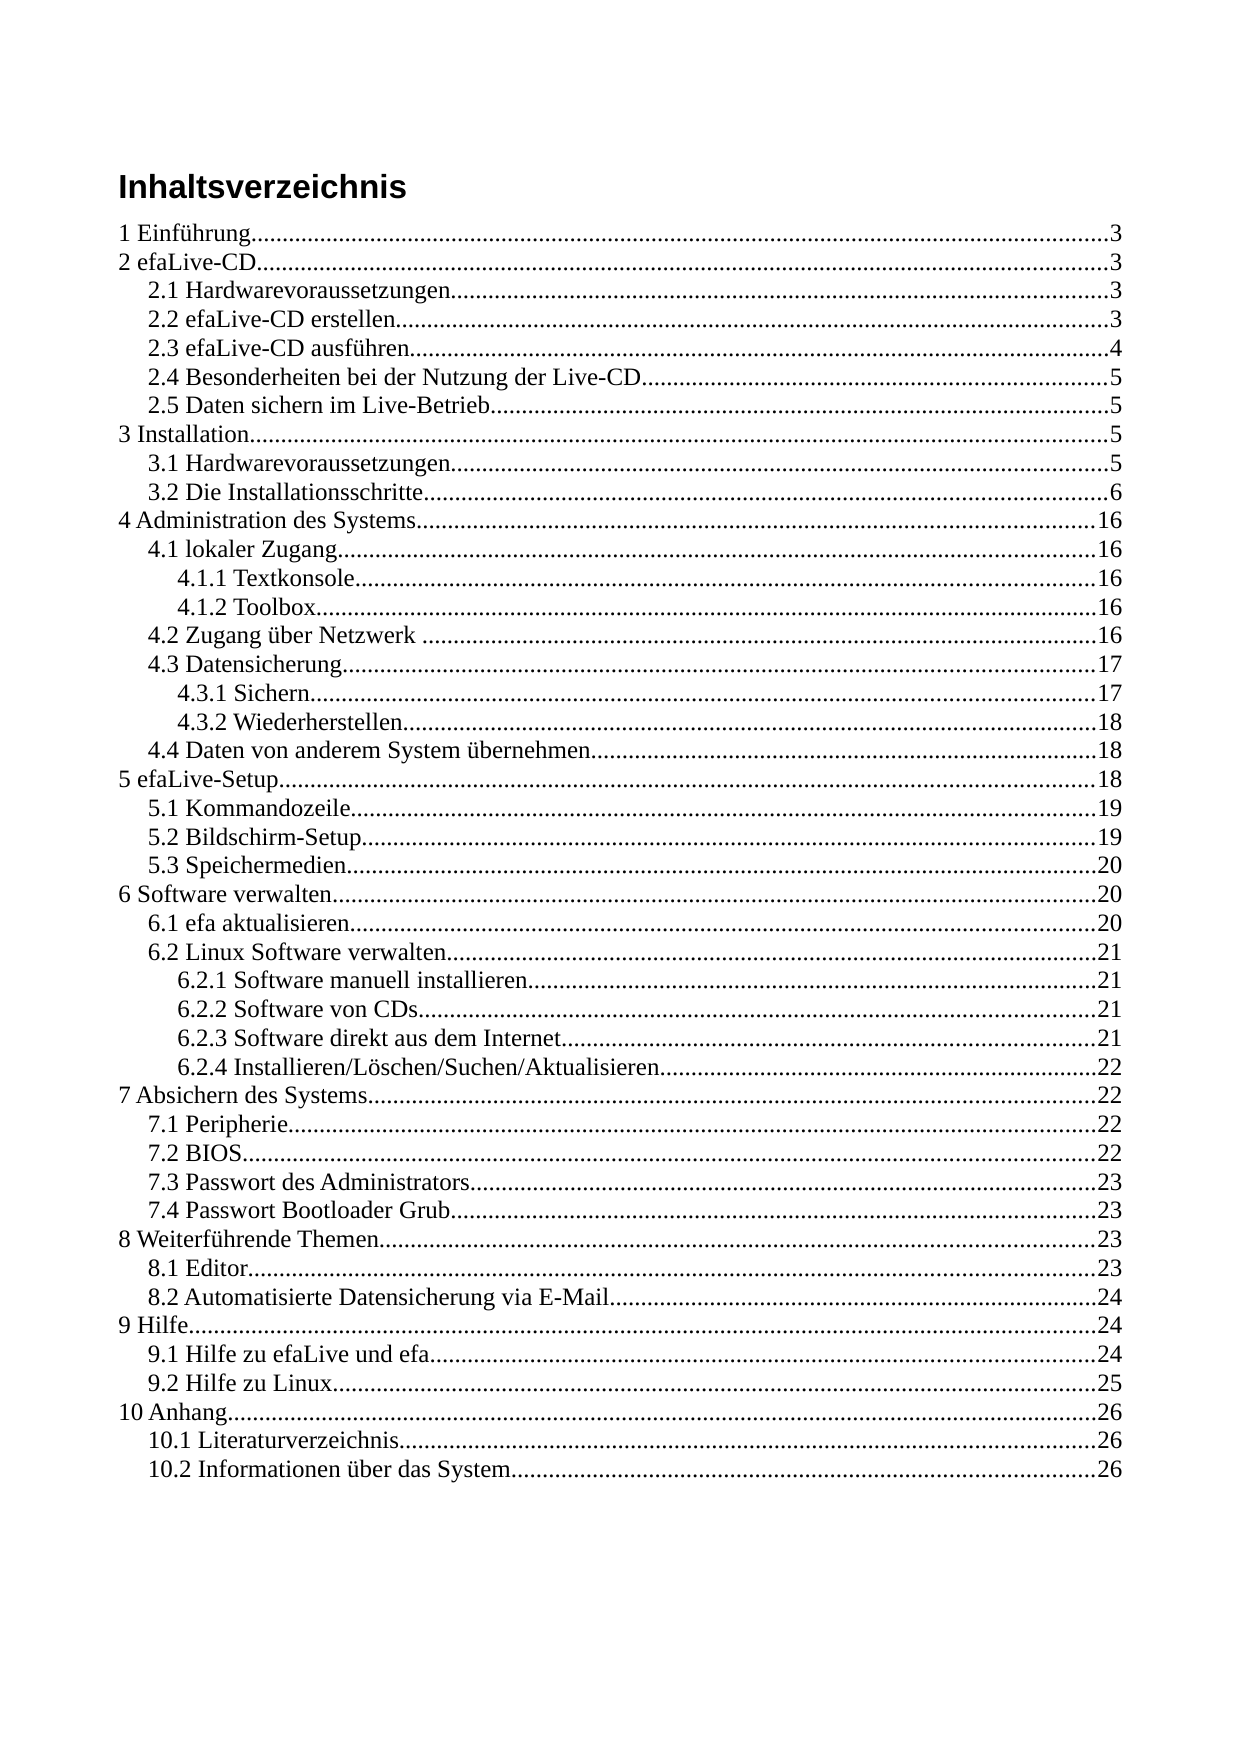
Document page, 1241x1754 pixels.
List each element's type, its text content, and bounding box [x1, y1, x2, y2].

text 7 Absichern des Systems 22 [118, 1081, 1122, 1109]
text 7.4 Passwort Bootloader Grub 23 [148, 1196, 1122, 1224]
text 6.2 Linux Software verwalten 21 [148, 937, 1122, 966]
text 4.1 lokaler Zugang 16 [148, 534, 1122, 563]
text 6.2.2 Software von CDs 21 [177, 994, 1122, 1023]
text 2.2 efaLive-CD erstellen 3 [148, 304, 1122, 333]
text 6.2.1 Software manuell installieren 21 [177, 966, 1122, 994]
text 8.1 Editor 23 [148, 1253, 1122, 1282]
text 6 Software verwalten 20 [118, 879, 1122, 908]
text 6.2.4 Installieren/Löschen/Suchen/Aktualisieren 22 [177, 1052, 1122, 1081]
text 9.2 Hilfe zu Linux 25 [148, 1368, 1122, 1397]
text 4.4 Daten von anderem System übernehmen 18 [148, 736, 1122, 764]
text 10 Anhang 26 [118, 1397, 1122, 1426]
text 4.3.2 Wiederherstellen 18 [177, 707, 1122, 736]
text 2.3 efaLive-CD ausführen 4 [148, 333, 1122, 362]
text 5.2 Bildschirm-Setup 19 [148, 822, 1122, 851]
text 8.2 Automatisierte Datensicherung via E-Mail 24 [148, 1282, 1122, 1311]
text 5.3 Speichermedien 20 [148, 851, 1122, 879]
text 2.5 Daten sichern im Live-Betrieb 5 [148, 391, 1122, 419]
text 2.4 Besonderheiten bei der Nutzung der Live-CD 5 [148, 362, 1122, 391]
text 2.1 Hardwarevoraussetzungen 3 [148, 276, 1122, 304]
text 5.1 Kommandozeile 19 [148, 793, 1122, 822]
text 7.3 Passwort des Administrators 23 [148, 1167, 1122, 1196]
text 1 Einführung 3 [118, 218, 1122, 247]
subtitle Inhaltsverzeichnis [118, 167, 1122, 206]
text 4 Administration des Systems 16 [118, 506, 1122, 534]
text 9.1 Hilfe zu efaLive und efa 24 [148, 1339, 1122, 1368]
text 10.1 Literaturverzeichnis 26 [148, 1426, 1122, 1454]
text 4.3.1 Sichern 17 [177, 678, 1122, 707]
text 3.1 Hardwarevoraussetzungen 5 [148, 448, 1122, 477]
text 5 efaLive-Setup 18 [118, 764, 1122, 793]
text 2 efaLive-CD 3 [118, 247, 1122, 276]
text 3.2 Die Installationsschritte 6 [148, 477, 1122, 506]
text 6.2.3 Software direkt aus dem Internet 21 [177, 1023, 1122, 1052]
text 10.2 Informationen über das System 26 [148, 1454, 1122, 1483]
text 4.1.2 Toolbox 16 [177, 592, 1122, 621]
text 8 Weiterführende Themen 23 [118, 1224, 1122, 1253]
text 3 Installation 5 [118, 419, 1122, 448]
text 9 Hilfe 24 [118, 1311, 1122, 1339]
text 4.2 Zugang über Netzwerk 16 [148, 621, 1122, 649]
text 4.3 Datensicherung 17 [148, 649, 1122, 678]
text 7.1 Peripherie 22 [148, 1109, 1122, 1138]
text 6.1 efa aktualisieren 20 [148, 908, 1122, 937]
text 7.2 BIOS 22 [148, 1138, 1122, 1167]
text 4.1.1 Textkonsole 16 [177, 563, 1122, 592]
